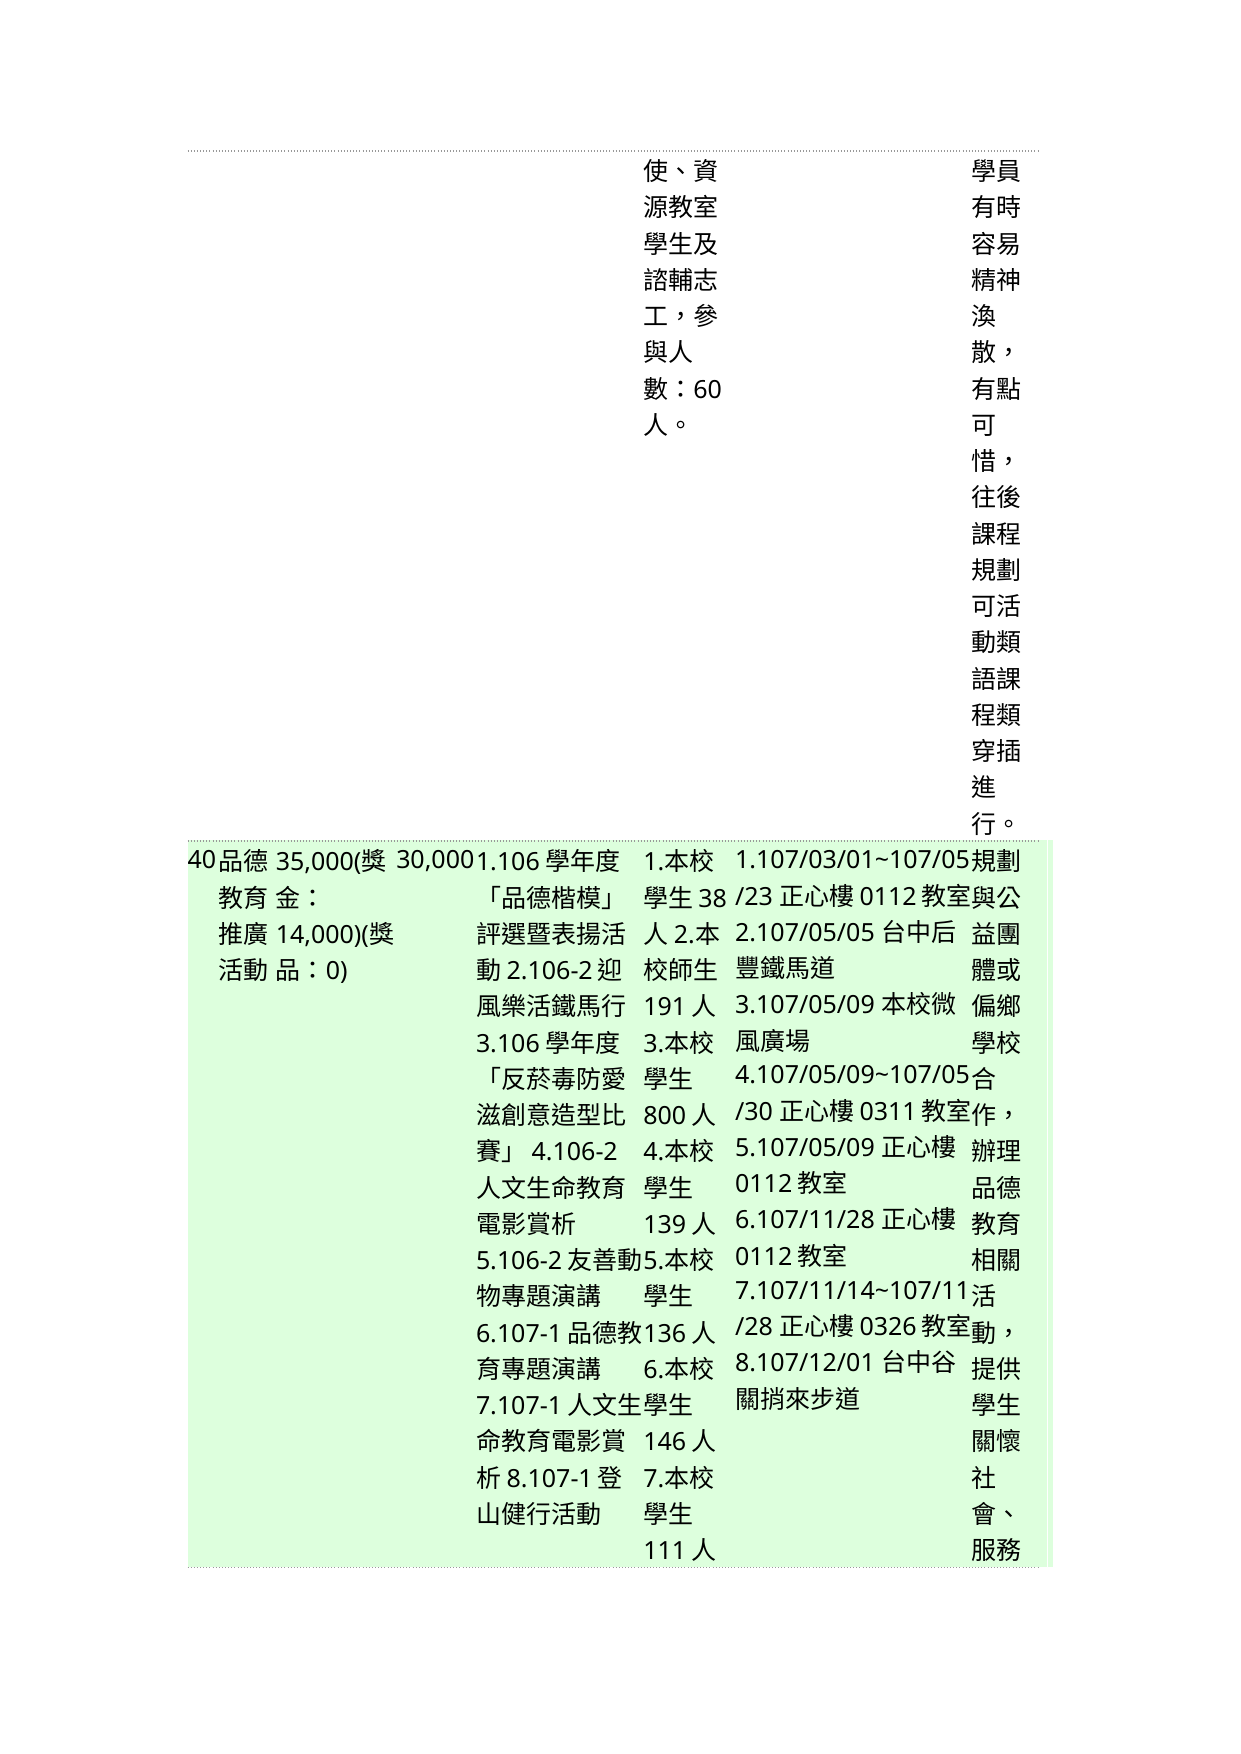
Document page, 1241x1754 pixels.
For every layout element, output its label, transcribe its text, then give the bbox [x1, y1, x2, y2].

table_cell 1.107/03/01~107/05/23 正心樓0112教室 2.107/05/05 台中后豐鐵馬道 3.107/05/09 本校微風廣場 4.107/05/09~107/05/30 正心樓0311教室 5.107/05/09 正心樓0112教室 6.107/11/28 正心樓0112教室 7.107/11/14~107/11/28 正心樓0326教室 8.107/12/01 台中谷關捎來步道 [735, 840, 971, 1567]
table_cell 1.106學年度「品德楷模」評選暨表揚活動 2.106-2迎風樂活鐵馬行 3.106學年度「反菸毒防愛滋創意造型比賽」 4.106-2人文生命教育電影賞析 5.106-2友善動物專題演講 6.107-1品德教育專題演講 7.107-1人文生命教育電影賞析 8.107-1登山健行活動 [476, 840, 643, 1567]
table_cell 規劃與公益團體或偏鄉學校合作，辦理品德教育相關活動，提供學生關懷社會、服務 [971, 840, 1040, 1567]
table_cell [735, 150, 971, 840]
table_cell 30,000 [396, 840, 476, 1567]
table_cell [1048, 150, 1053, 840]
table_cell 1.本校學生38人 2.本校師生191人 3.本校學生800人 4.本校學生139人 5.本校學生136人 6.本校學生146人 7.本校學生111人 [643, 840, 735, 1567]
table_cell [476, 150, 643, 840]
table_cell 學員有時容易精神渙散，有點可惜，往後課程規劃可活動類語課程類穿插進行。 [971, 150, 1040, 840]
table_cell [276, 150, 396, 840]
table_cell 40 [188, 840, 218, 1567]
table_cell [188, 150, 218, 840]
table_cell [218, 150, 276, 840]
table_cell [396, 150, 476, 840]
table_cell 品德教育推廣活動 [218, 840, 276, 1567]
table_cell [1040, 150, 1044, 840]
table_cell 35,000(獎金：14,000)(獎品：0) [276, 840, 396, 1567]
table_cell [1040, 840, 1044, 1567]
table_cell 使、資源教室學生及諮輔志工，參與人數：60人。 [643, 150, 735, 840]
table_cell [1048, 840, 1053, 1567]
